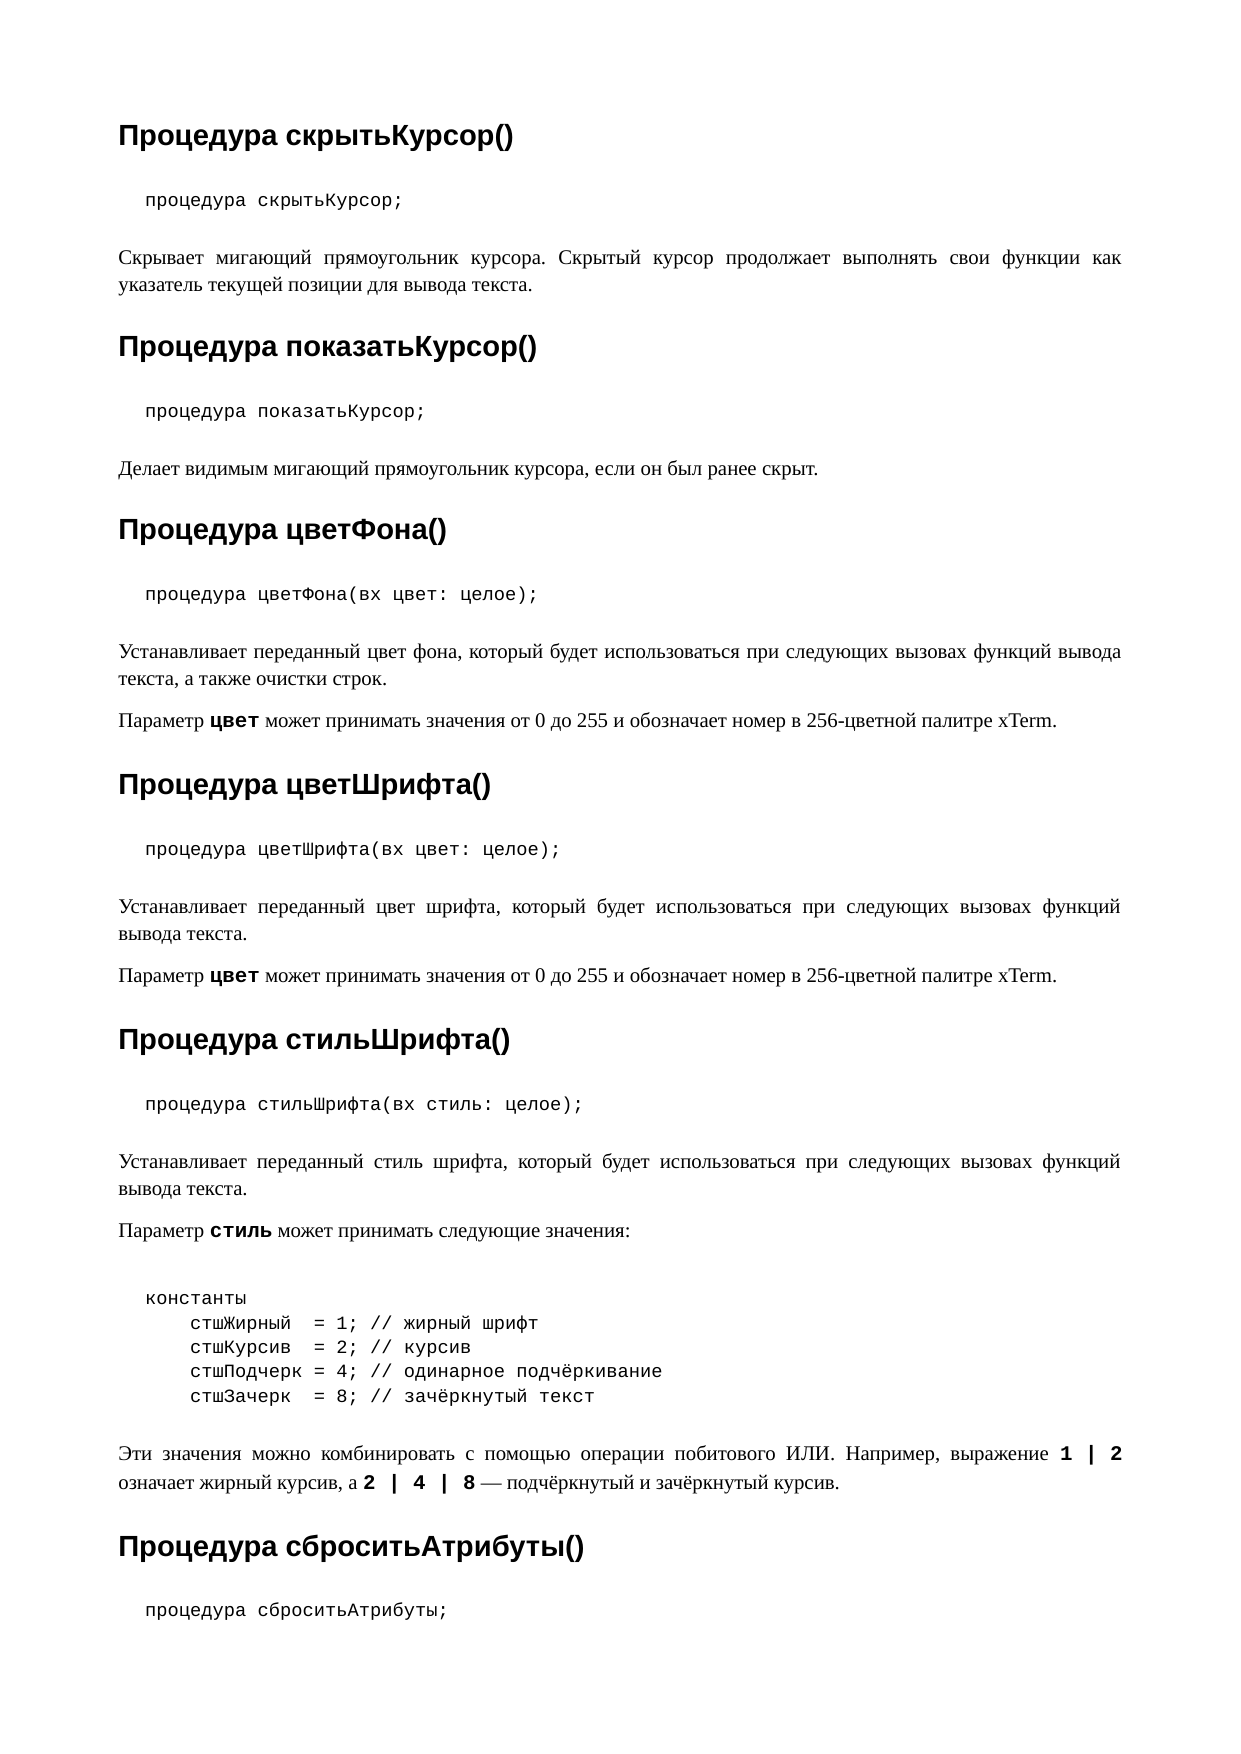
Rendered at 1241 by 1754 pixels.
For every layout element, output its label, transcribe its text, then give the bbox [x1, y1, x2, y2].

text Устанавливает переданный цвет фона, который будет использоваться при следующих вызовах функций вывода текста, а также очистки строк. [118, 639, 1122, 690]
subtitle Процедура цветФона() [118, 512, 1122, 546]
text Устанавливает переданный цвет шрифта, который будет использоваться при следующих вызовах функций вывода текста. [118, 894, 1122, 945]
text процедура сброситьАтрибуты; [136, 1592, 1104, 1631]
text процедура цветШрифта(вх цвет: целое); [136, 831, 1104, 870]
text константы стшЖирный = 1; // жирный шрифт [136, 1280, 1104, 1329]
text процедура показатьКурсор; [136, 393, 1104, 432]
text стшЗачерк = 8; // зачёркнутый текст [136, 1378, 1104, 1417]
text Параметр цвет может принимать значения от 0 до 255 и обозначает номер в 256-цветной палитре xTerm. [118, 708, 1122, 734]
subtitle Процедура сброситьАтрибуты() [118, 1528, 1122, 1562]
text Параметр цвет может принимать значения от 0 до 255 и обозначает номер в 256-цветной палитре xTerm. [118, 963, 1122, 989]
subtitle Процедура скрытьКурсор() [118, 118, 1122, 152]
text стшПодчерк = 4; // одинарное подчёркивание [136, 1353, 1104, 1378]
text процедура цветФона(вх цвет: целое); [136, 576, 1104, 615]
text Скрывает мигающий прямоугольник курсора. Скрытый курсор продолжает выполнять свои функции как указатель текущей позиции для вывода текста. [118, 244, 1122, 296]
text Эти значения можно комбинировать с помощью операции побитового ИЛИ. Например, выражение 1 | 2 означает жирный курсив, а 2 | 4 | 8 — подчёркнутый и зачёркнутый курсив. [118, 1441, 1122, 1496]
text Устанавливает переданный стиль шрифта, который будет использоваться при следующих вызовах функций вывода текста. [118, 1149, 1122, 1200]
text процедура стильШрифта(вх стиль: целое); [136, 1086, 1104, 1125]
subtitle Процедура стильШрифта() [118, 1022, 1122, 1056]
text Делает видимым мигающий прямоугольник курсора, если он был ранее скрыт. [118, 455, 1122, 479]
text процедура скрытьКурсор; [136, 182, 1104, 221]
subtitle Процедура показатьКурсор() [118, 329, 1122, 362]
text Параметр стиль может принимать следующие значения: [118, 1218, 1122, 1244]
text стшКурсив = 2; // курсив [136, 1329, 1104, 1353]
subtitle Процедура цветШрифта() [118, 767, 1122, 801]
